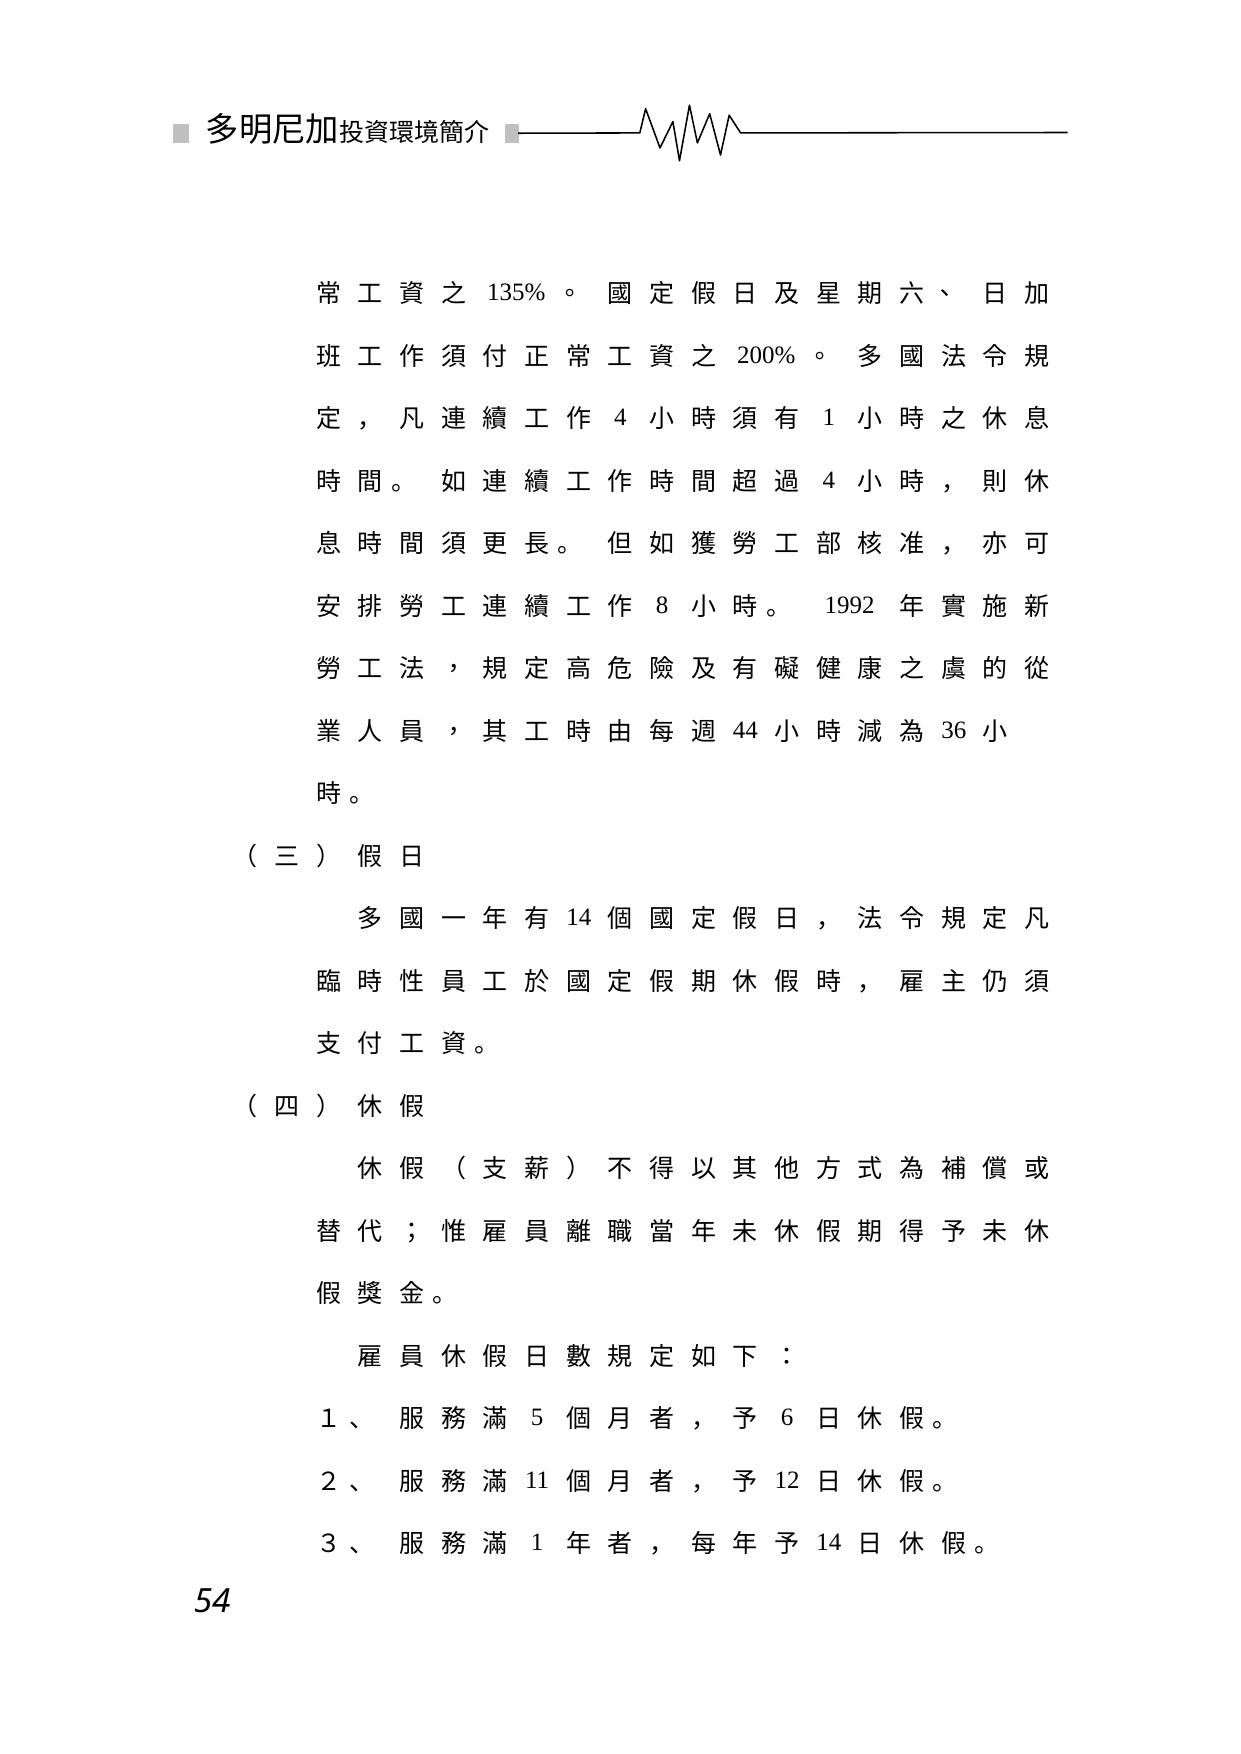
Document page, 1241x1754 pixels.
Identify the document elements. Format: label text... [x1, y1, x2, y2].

text （三）假日 [207, 813, 1058, 875]
text 休假（支薪）不得以其他方式為補償或替代；惟雇員離職當年未休假期得予未休假獎金。 [281, 1125, 1058, 1313]
text ３、服務滿1年者，每年予14日休假。 [281, 1500, 1058, 1563]
text ２、服務滿11個月者，予12日休假。 [281, 1438, 1058, 1500]
text １、服務滿5個月者，予6日休假。 [281, 1375, 1058, 1438]
text 多國一年有14個國定假日，法令規定凡臨時性員工於國定假期休假時，雇主仍須支付工資。 [281, 875, 1058, 1063]
text 常工資之135%。國定假日及星期六、日加班工作須付正常工資之200%。多國法令規定，凡連續工作4小時須有1小時之休息時間。如連續工作時間超過4小時，則休息時間須更長。但如獲勞工部核准，亦可安排勞工連續工作8小時。1992年實施新勞工法，規定高危險及有礙健康之虞的從業人員，其工時由每週44小時減為36小時。 [281, 250, 1058, 813]
text （四）休假 [207, 1063, 1058, 1125]
text 雇員休假日數規定如下： [281, 1313, 1058, 1375]
